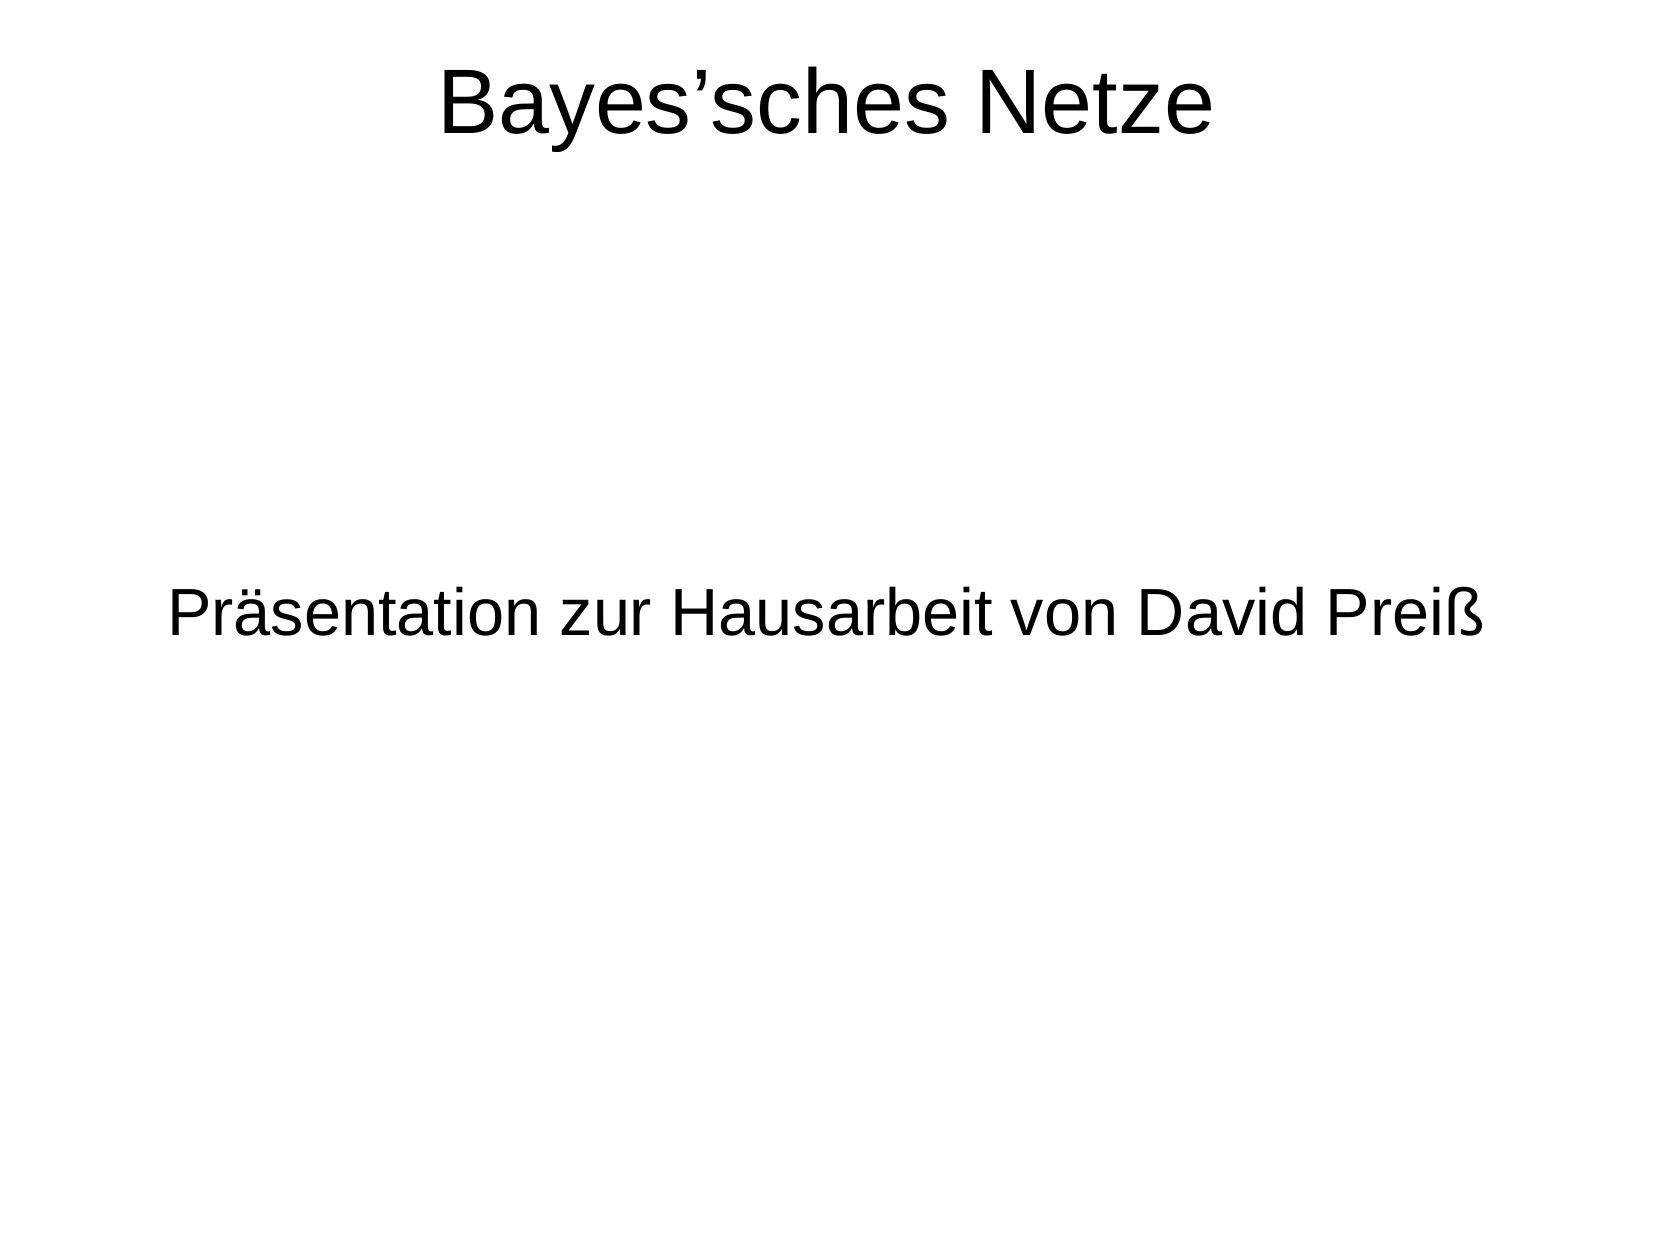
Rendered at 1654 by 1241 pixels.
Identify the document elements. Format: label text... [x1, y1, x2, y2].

title Bayes’sches Netze [82, 49, 1571, 257]
subtitle Präsentation zur Hausarbeit von David Preiß [82, 290, 1571, 1010]
